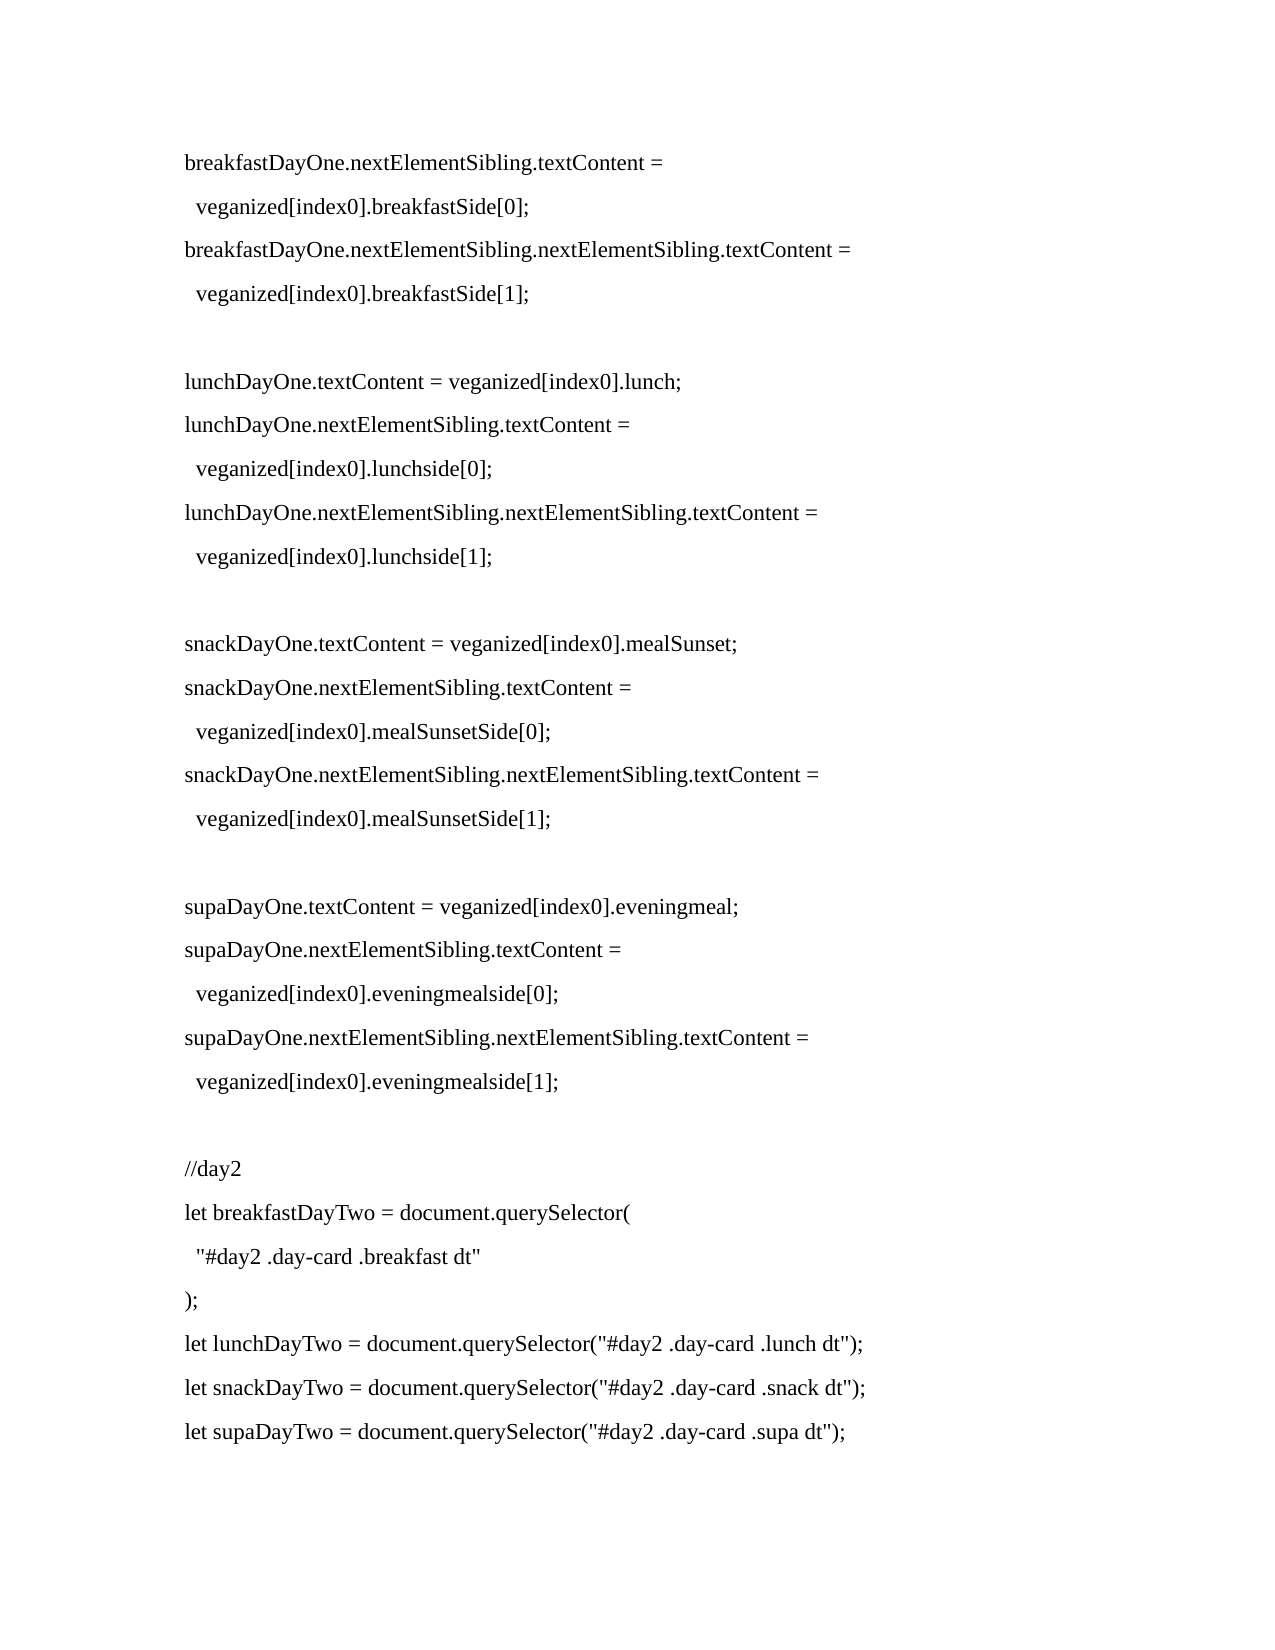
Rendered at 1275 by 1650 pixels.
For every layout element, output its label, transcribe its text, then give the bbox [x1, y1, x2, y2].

text veganized[index0].breakfastSide[1]; [150, 281, 1125, 307]
text let supaDayTwo = document.querySelector("#day2 .day-card .supa dt"); [150, 1419, 1125, 1444]
text "#day2 .day-card .breakfast dt" [150, 1244, 1125, 1269]
text veganized[index0].lunchside[1]; [150, 544, 1125, 569]
text veganized[index0].eveningmealside[0]; [150, 981, 1125, 1007]
text veganized[index0].eveningmealside[1]; [150, 1069, 1125, 1094]
text veganized[index0].breakfastSide[0]; [150, 194, 1125, 219]
text supaDayOne.textContent = veganized[index0].eveningmeal; [150, 894, 1125, 919]
text supaDayOne.nextElementSibling.textContent = [150, 937, 1125, 963]
text ); [150, 1287, 1125, 1313]
text let breakfastDayTwo = document.querySelector( [150, 1200, 1125, 1225]
text lunchDayOne.nextElementSibling.textContent = [150, 412, 1125, 438]
text veganized[index0].lunchside[0]; [150, 456, 1125, 482]
text breakfastDayOne.nextElementSibling.textContent = [150, 150, 1125, 175]
text lunchDayOne.textContent = veganized[index0].lunch; [150, 369, 1125, 394]
text let snackDayTwo = document.querySelector("#day2 .day-card .snack dt"); [150, 1375, 1125, 1400]
text snackDayOne.textContent = veganized[index0].mealSunset; [150, 631, 1125, 657]
text lunchDayOne.nextElementSibling.nextElementSibling.textContent = [150, 500, 1125, 525]
text breakfastDayOne.nextElementSibling.nextElementSibling.textContent = [150, 237, 1125, 263]
text snackDayOne.nextElementSibling.nextElementSibling.textContent = [150, 762, 1125, 788]
text veganized[index0].mealSunsetSide[0]; [150, 719, 1125, 744]
text supaDayOne.nextElementSibling.nextElementSibling.textContent = [150, 1025, 1125, 1050]
text let lunchDayTwo = document.querySelector("#day2 .day-card .lunch dt"); [150, 1331, 1125, 1357]
text snackDayOne.nextElementSibling.textContent = [150, 675, 1125, 700]
text veganized[index0].mealSunsetSide[1]; [150, 806, 1125, 832]
text //day2 [150, 1156, 1125, 1182]
